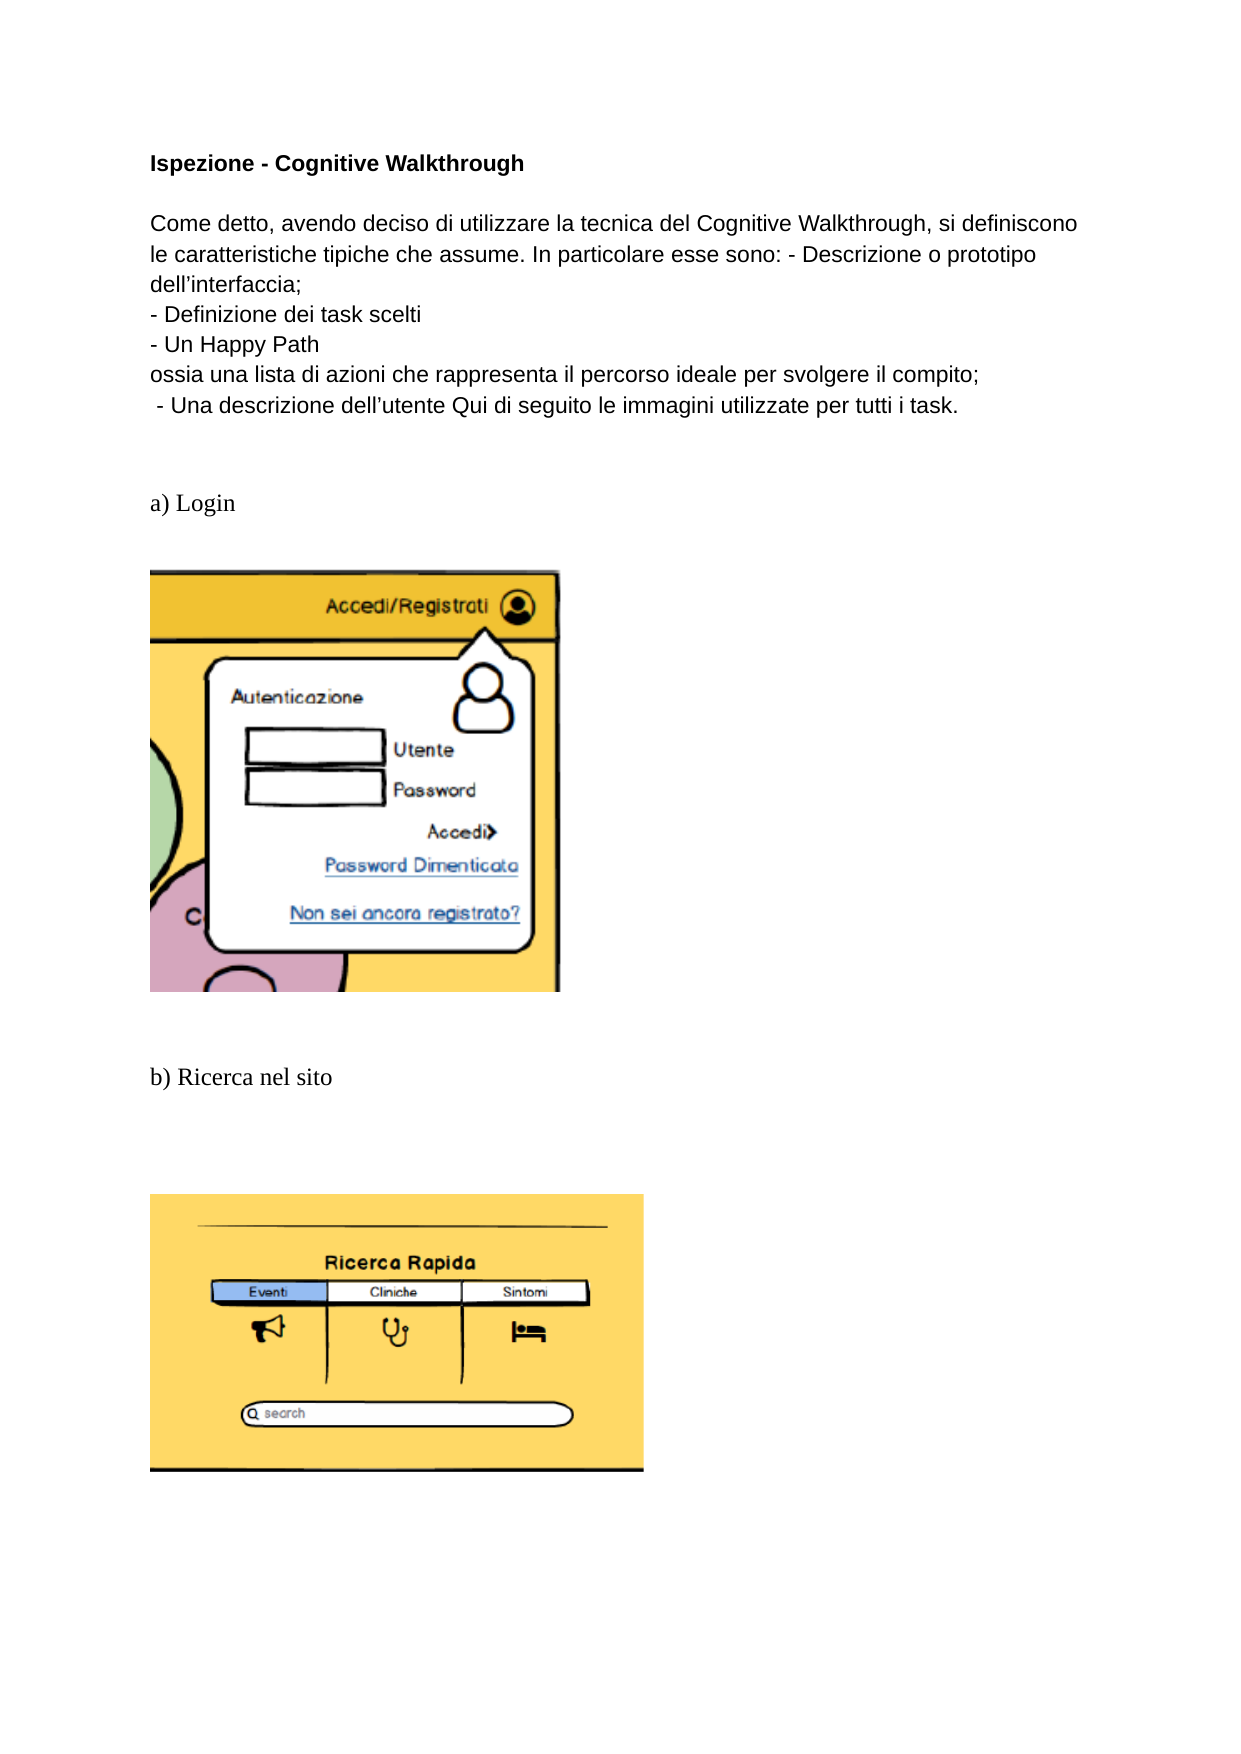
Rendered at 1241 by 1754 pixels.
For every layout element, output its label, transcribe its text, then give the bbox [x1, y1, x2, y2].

list - Una descrizione dell’utente Qui di seguito le immagini utilizzate per tutti i task. [150, 392, 1090, 418]
text b) Ricerca nel sito [150, 1062, 1090, 1090]
text a) Login [150, 488, 1090, 517]
list ossia una lista di azioni che rappresenta il percorso ideale per svolgere il compito; [150, 361, 1090, 388]
text - Definizione dei task scelti [150, 301, 1090, 327]
picture [435, 553, 581, 770]
picture [150, 1194, 358, 1492]
text Ispezione - Cognitive Walkthrough [150, 150, 1090, 176]
list - Un Happy Path [150, 331, 1090, 358]
text Come detto, avendo deciso di utilizzare la tecnica del Cognitive Walkthrough, si definiscono le caratteristiche tipiche che assume. In particolare esse sono: - Descrizione o prototipo dell’interfaccia; [150, 210, 1090, 297]
